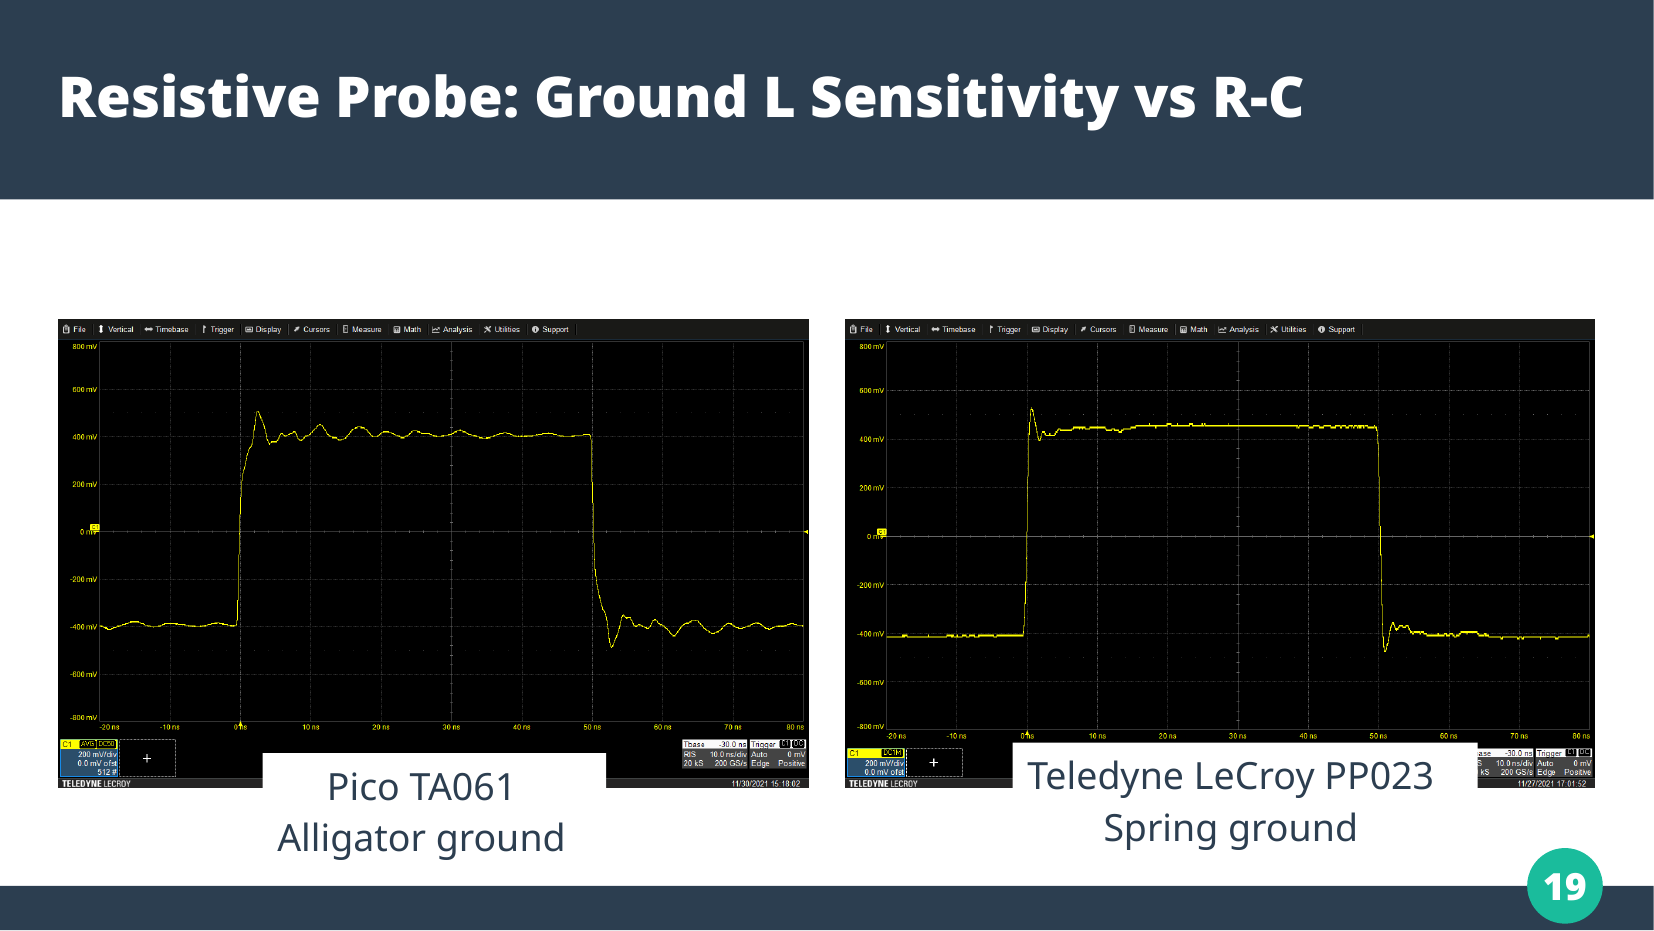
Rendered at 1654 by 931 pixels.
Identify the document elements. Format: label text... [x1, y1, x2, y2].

picture [58, 319, 809, 788]
title Resistive Probe: Ground L Sensitivity vs R-C [59, 37, 1595, 155]
text_box Teledyne LeCroy PP023 Spring ground [1012, 750, 1478, 852]
picture [845, 319, 1595, 788]
text_box Pico TA061 Alligator ground [262, 760, 607, 863]
